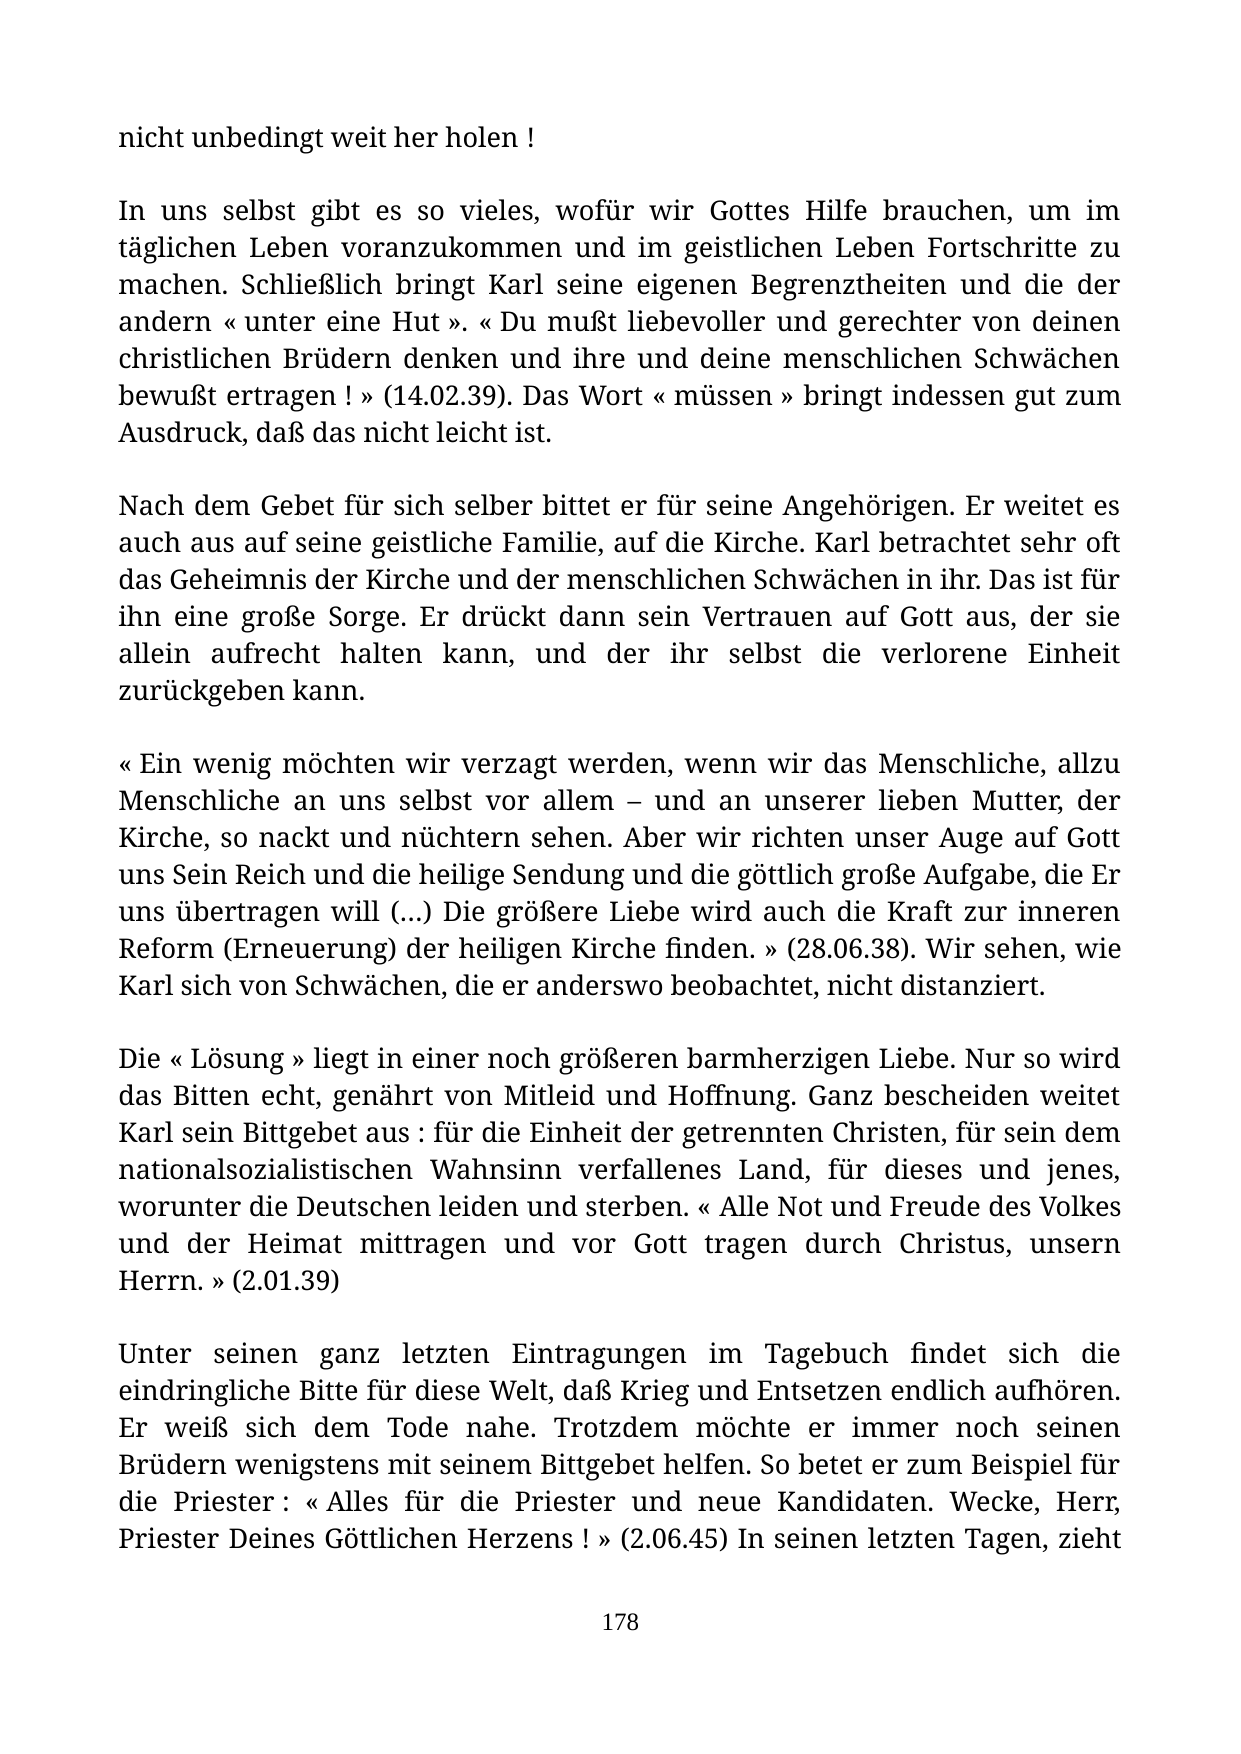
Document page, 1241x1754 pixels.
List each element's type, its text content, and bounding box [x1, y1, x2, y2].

text nicht unbedingt weit her holen ! [118, 118, 1122, 155]
text Unter seinen ganz letzten Eintragungen im Tagebuch findet sich die eindringliche Bitte für diese Welt, daß Krieg und Entsetzen endlich aufhören. Er weiß sich dem Tode nahe. Trotzdem möchte er immer noch seinen Brüdern wenigstens mit seinem Bittgebet helfen. So betet er zum Beispiel für die Priester : « Alles für die Priester und neue Kandidaten. Wecke, Herr, Priester Deines Göttlichen Herzens ! » (2.06.45) In seinen letzten Tagen, zieht [118, 1335, 1122, 1556]
text In uns selbst gibt es so vieles, wofür wir Gottes Hilfe brauchen, um im täglichen Leben voranzukommen und im geistlichen Leben Fortschritte zu machen. Schließlich bringt Karl seine eigenen Begrenztheiten und die der andern « unter eine Hut ». « Du mußt liebevoller und gerechter von deinen christlichen Brüdern denken und ihre und deine menschlichen Schwächen bewußt ertragen ! » (14.02.39). Das Wort « müssen » bringt indessen gut zum Ausdruck, daß das nicht leicht ist. [118, 192, 1122, 450]
text Nach dem Gebet für sich selber bittet er für seine Angehörigen. Er weitet es auch aus auf seine geistliche Familie, auf die Kirche. Karl betrachtet sehr oft das Geheimnis der Kirche und der menschlichen Schwächen in ihr. Das ist für ihn eine große Sorge. Er drückt dann sein Vertrauen auf Gott aus, der sie allein aufrecht halten kann, und der ihr selbst die verlorene Einheit zurückgeben kann. [118, 487, 1122, 708]
text Die « Lösung » liegt in einer noch größeren barmherzigen Liebe. Nur so wird das Bitten echt, genährt von Mitleid und Hoffnung. Ganz bescheiden weitet Karl sein Bittgebet aus : für die Einheit der getrennten Christen, für sein dem nationalsozialistischen Wahnsinn verfallenes Land, für dieses und jenes, worunter die Deutschen leiden und sterben. « Alle Not und Freude des Volkes und der Heimat mittragen und vor Gott tragen durch Christus, unsern Herrn. » (2.01.39) [118, 1040, 1122, 1298]
text « Ein wenig möchten wir verzagt werden, wenn wir das Menschliche, allzu Menschliche an uns selbst vor allem – und an unserer lieben Mutter, der Kirche, so nackt und nüchtern sehen. Aber wir richten unser Auge auf Gott uns Sein Reich und die heilige Sendung und die göttlich große Aufgabe, die Er uns übertragen will (…) Die größere Liebe wird auch die Kraft zur inneren Reform (Erneuerung) der heiligen Kirche finden. » (28.06.38). Wir sehen, wie Karl sich von Schwächen, die er anderswo beobachtet, nicht distanziert. [118, 745, 1122, 1003]
